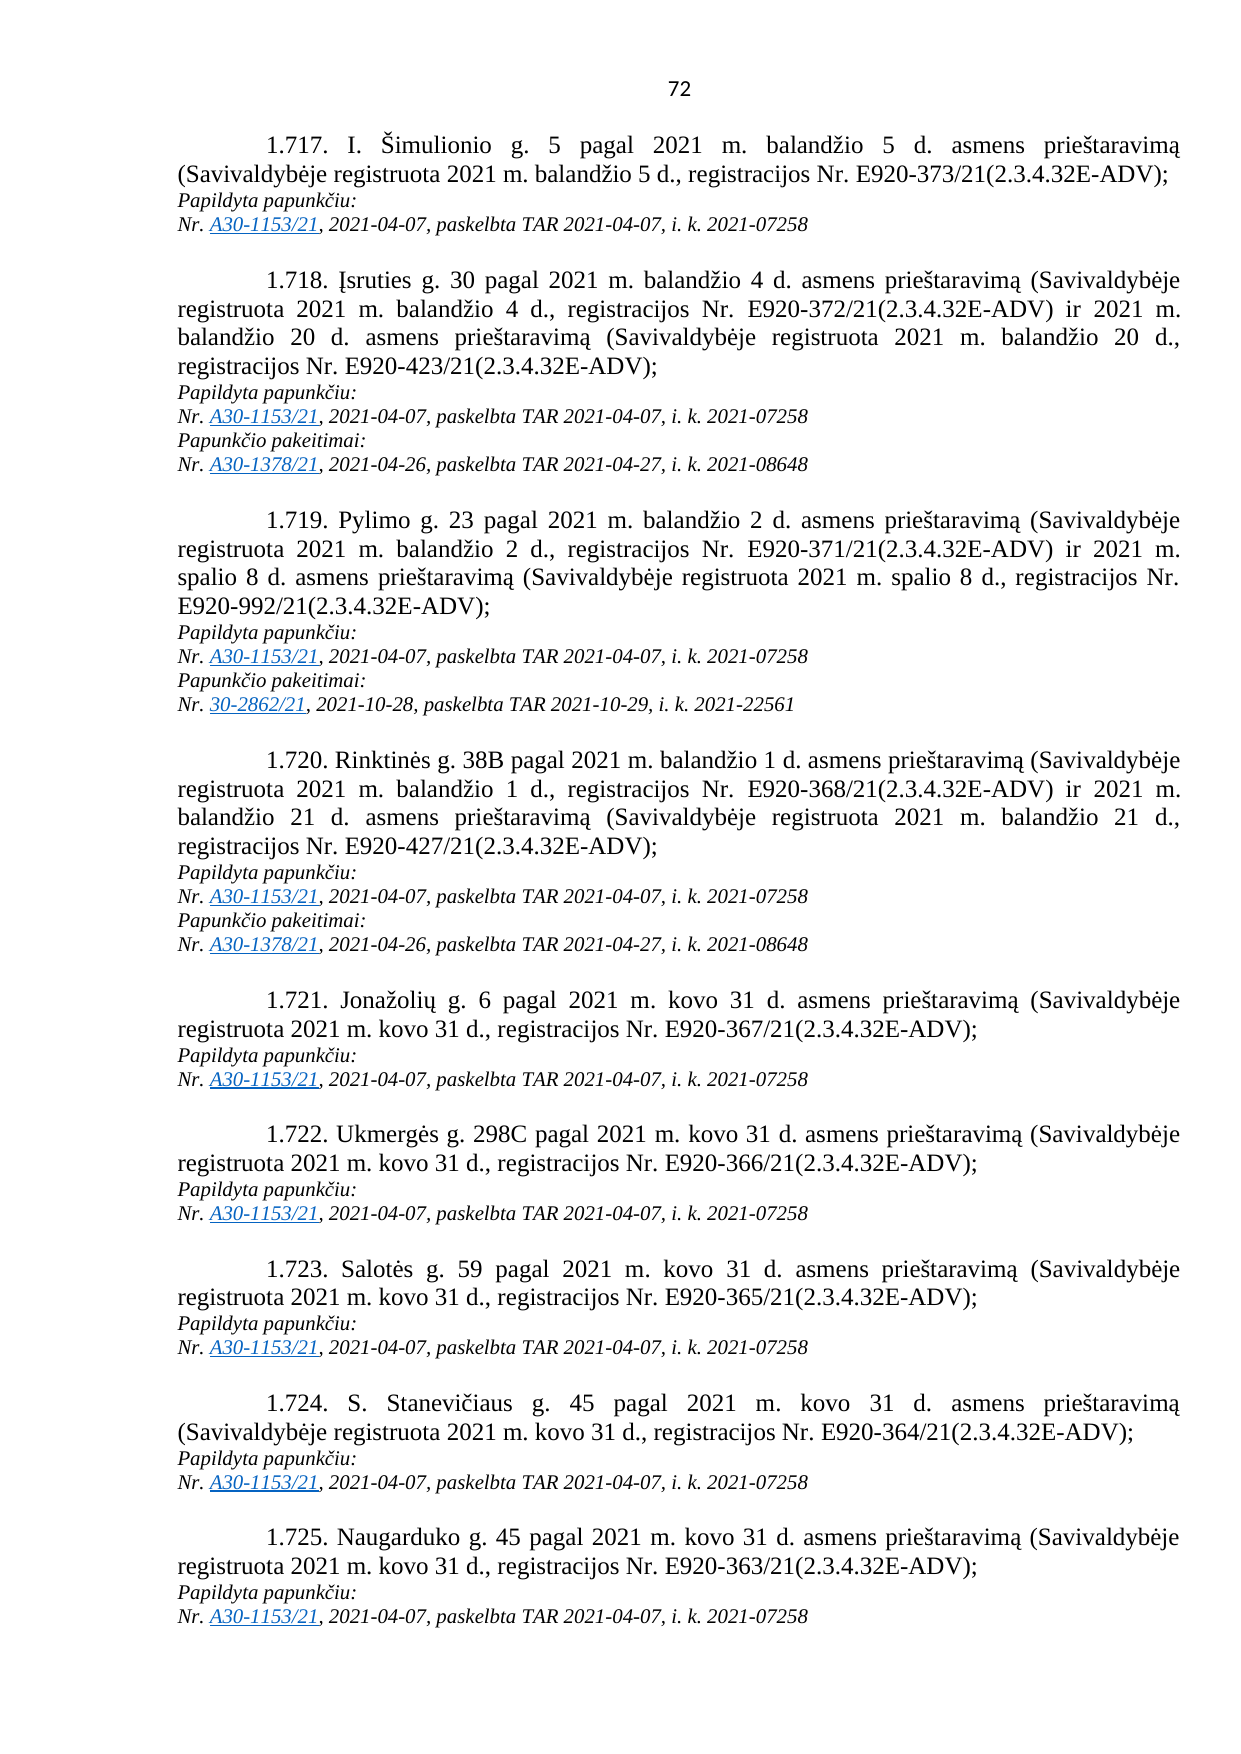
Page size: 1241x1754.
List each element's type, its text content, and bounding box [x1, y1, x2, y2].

text 1.720. Rinktinės g. 38B pagal 2021 m. balandžio 1 d. asmens prieštaravimą (Savivaldybėje registruota 2021 m. balandžio 1 d., registracijos Nr. E920-368/21(2.3.4.32E-ADV) ir 2021 m. balandžio 21 d. asmens prieštaravimą (Savivaldybėje registruota 2021 m. balandžio 21 d., registracijos Nr. E920-427/21(2.3.4.32E-ADV); [177, 745, 1181, 860]
text 1.725. Naugarduko g. 45 pagal 2021 m. kovo 31 d. asmens prieštaravimą (Savivaldybėje registruota 2021 m. kovo 31 d., registracijos Nr. E920-363/21(2.3.4.32E-ADV); [177, 1522, 1181, 1580]
text Papildyta papunkčiu: [177, 1042, 1181, 1067]
text Papildyta papunkčiu: [177, 860, 1181, 884]
text Nr. A30-1153/21, 2021-04-07, paskelbta TAR 2021-04-07, i. k. 2021-07258 [177, 1470, 1181, 1494]
text Nr. A30-1153/21, 2021-04-07, paskelbta TAR 2021-04-07, i. k. 2021-07258 [177, 884, 1181, 908]
text Nr. A30-1153/21, 2021-04-07, paskelbta TAR 2021-04-07, i. k. 2021-07258 [177, 212, 1181, 236]
text Papildyta papunkčiu: [177, 620, 1181, 644]
text Papildyta papunkčiu: [177, 1311, 1181, 1335]
text Nr. A30-1153/21, 2021-04-07, paskelbta TAR 2021-04-07, i. k. 2021-07258 [177, 644, 1181, 668]
text Nr. A30-1378/21, 2021-04-26, paskelbta TAR 2021-04-27, i. k. 2021-08648 [177, 932, 1181, 956]
text 1.721. Jonažolių g. 6 pagal 2021 m. kovo 31 d. asmens prieštaravimą (Savivaldybėje registruota 2021 m. kovo 31 d., registracijos Nr. E920-367/21(2.3.4.32E-ADV); [177, 985, 1181, 1042]
text Nr. A30-1378/21, 2021-04-26, paskelbta TAR 2021-04-27, i. k. 2021-08648 [177, 452, 1181, 476]
text Papildyta papunkčiu: [177, 1177, 1181, 1201]
text Nr. A30-1153/21, 2021-04-07, paskelbta TAR 2021-04-07, i. k. 2021-07258 [177, 1201, 1181, 1225]
text Papildyta papunkčiu: [177, 380, 1181, 404]
text Papunkčio pakeitimai: [177, 908, 1181, 932]
text Papunkčio pakeitimai: [177, 428, 1181, 452]
text 1.722. Ukmergės g. 298C pagal 2021 m. kovo 31 d. asmens prieštaravimą (Savivaldybėje registruota 2021 m. kovo 31 d., registracijos Nr. E920-366/21(2.3.4.32E-ADV); [177, 1119, 1181, 1177]
text 1.719. Pylimo g. 23 pagal 2021 m. balandžio 2 d. asmens prieštaravimą (Savivaldybėje registruota 2021 m. balandžio 2 d., registracijos Nr. E920-371/21(2.3.4.32E-ADV) ir 2021 m. spalio 8 d. asmens prieštaravimą (Savivaldybėje registruota 2021 m. spalio 8 d., registracijos Nr. E920-992/21(2.3.4.32E-ADV); [177, 505, 1181, 620]
text Papildyta papunkčiu: [177, 1446, 1181, 1470]
text 1.723. Salotės g. 59 pagal 2021 m. kovo 31 d. asmens prieštaravimą (Savivaldybėje registruota 2021 m. kovo 31 d., registracijos Nr. E920-365/21(2.3.4.32E-ADV); [177, 1254, 1181, 1311]
text Nr. A30-1153/21, 2021-04-07, paskelbta TAR 2021-04-07, i. k. 2021-07258 [177, 1604, 1181, 1628]
text 1.717. I. Šimulionio g. 5 pagal 2021 m. balandžio 5 d. asmens prieštaravimą (Savivaldybėje registruota 2021 m. balandžio 5 d., registracijos Nr. E920-373/21(2.3.4.32E-ADV); [177, 131, 1181, 188]
text Papildyta papunkčiu: [177, 188, 1181, 212]
text Nr. A30-1153/21, 2021-04-07, paskelbta TAR 2021-04-07, i. k. 2021-07258 [177, 404, 1181, 428]
text Nr. 30-2862/21, 2021-10-28, paskelbta TAR 2021-10-29, i. k. 2021-22561 [177, 692, 1181, 716]
text 1.718. Įsruties g. 30 pagal 2021 m. balandžio 4 d. asmens prieštaravimą (Savivaldybėje registruota 2021 m. balandžio 4 d., registracijos Nr. E920-372/21(2.3.4.32E-ADV) ir 2021 m. balandžio 20 d. asmens prieštaravimą (Savivaldybėje registruota 2021 m. balandžio 20 d., registracijos Nr. E920-423/21(2.3.4.32E-ADV); [177, 265, 1181, 380]
text 1.724. S. Stanevičiaus g. 45 pagal 2021 m. kovo 31 d. asmens prieštaravimą (Savivaldybėje registruota 2021 m. kovo 31 d., registracijos Nr. E920-364/21(2.3.4.32E-ADV); [177, 1388, 1181, 1446]
text Nr. A30-1153/21, 2021-04-07, paskelbta TAR 2021-04-07, i. k. 2021-07258 [177, 1067, 1181, 1091]
text Papildyta papunkčiu: [177, 1580, 1181, 1604]
text Papunkčio pakeitimai: [177, 668, 1181, 692]
text Nr. A30-1153/21, 2021-04-07, paskelbta TAR 2021-04-07, i. k. 2021-07258 [177, 1335, 1181, 1359]
